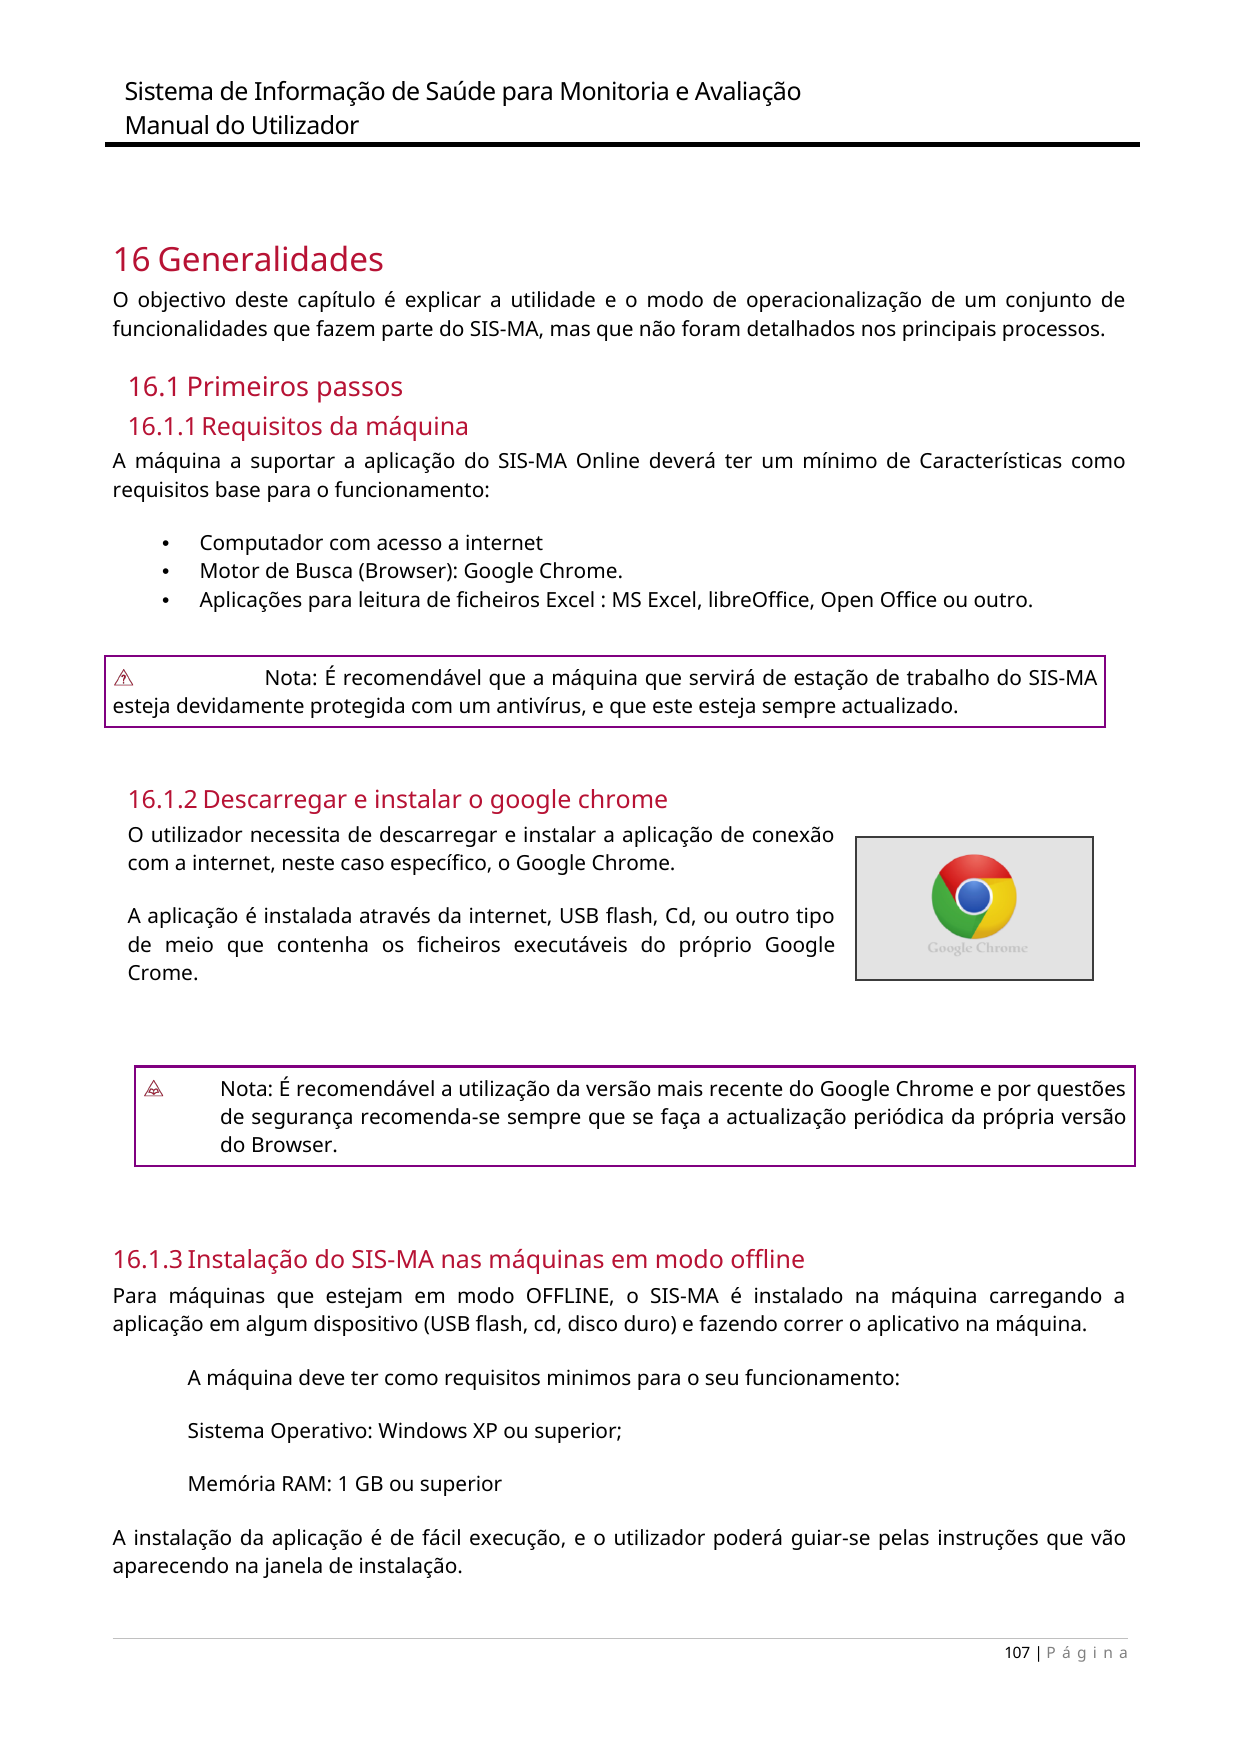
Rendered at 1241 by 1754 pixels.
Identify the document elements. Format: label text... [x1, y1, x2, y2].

text Sistema Operativo: Windows XP ou superior; [112, 1416, 1128, 1444]
subtitle Generalidades [112, 236, 1128, 281]
text A aplicação é instalada através da internet, USB flash, Cd, ou outro tipo de meio que contenha os ficheiros executáveis do próprio Google Crome. [127, 902, 1128, 987]
text Para máquinas que estejam em modo OFFLINE, o SIS-MA é instalado na máquina carregando a aplicação em algum dispositivo (USB flash, cd, disco duro) e fazendo correr o aplicativo na máquina. [112, 1281, 1128, 1338]
text O objectivo deste capítulo é explicar a utilidade e o modo de operacionalização de um conjunto de funcionalidades que fazem parte do SIS-MA, mas que não foram detalhados nos principais processos. [112, 285, 1128, 342]
list Nota: É recomendável que a máquina que servirá de estação de trabalho do SIS-MA esteja devidamente protegida com um antivírus, e que este esteja sempre actualizado. [106, 657, 1104, 726]
text O utilizador necessita de descarregar e instalar a aplicação de conexão com a internet, neste caso específico, o Google Chrome. [127, 820, 1128, 877]
picture [143, 1079, 164, 1097]
subtitle Primeiros passos [127, 367, 1128, 404]
subtitle Instalação do SIS-MA nas máquinas em modo offline [112, 1242, 1128, 1276]
subtitle Requisitos da máquina [127, 408, 1128, 442]
text A instalação da aplicação é de fácil execução, e o utilizador poderá guiar-se pelas instruções que vão aparecendo na janela de instalação. [112, 1523, 1128, 1580]
text A máquina a suportar a aplicação do SIS-MA Online deverá ter um mínimo de Características como requisitos base para o funcionamento: [112, 446, 1128, 503]
list Motor de Busca (Browser): Google Chrome. [162, 557, 1128, 585]
list Nota: É recomendável a utilização da versão mais recente do Google Chrome e por questões de segurança recomenda-se sempre que se faça a actualização periódica da própria versão do Browser. [136, 1068, 1134, 1165]
list Computador com acesso a internet [162, 528, 1128, 557]
picture [113, 668, 134, 686]
text Memória RAM: 1 GB ou superior [112, 1469, 1128, 1498]
text A máquina deve ter como requisitos minimos para o seu funcionamento: [112, 1363, 1128, 1391]
subtitle Descarregar e instalar o google chrome [127, 781, 1128, 816]
picture [857, 838, 1092, 979]
list Aplicações para leitura de ficheiros Excel : MS Excel, libreOffice, Open Office ou outro. [162, 585, 1128, 613]
